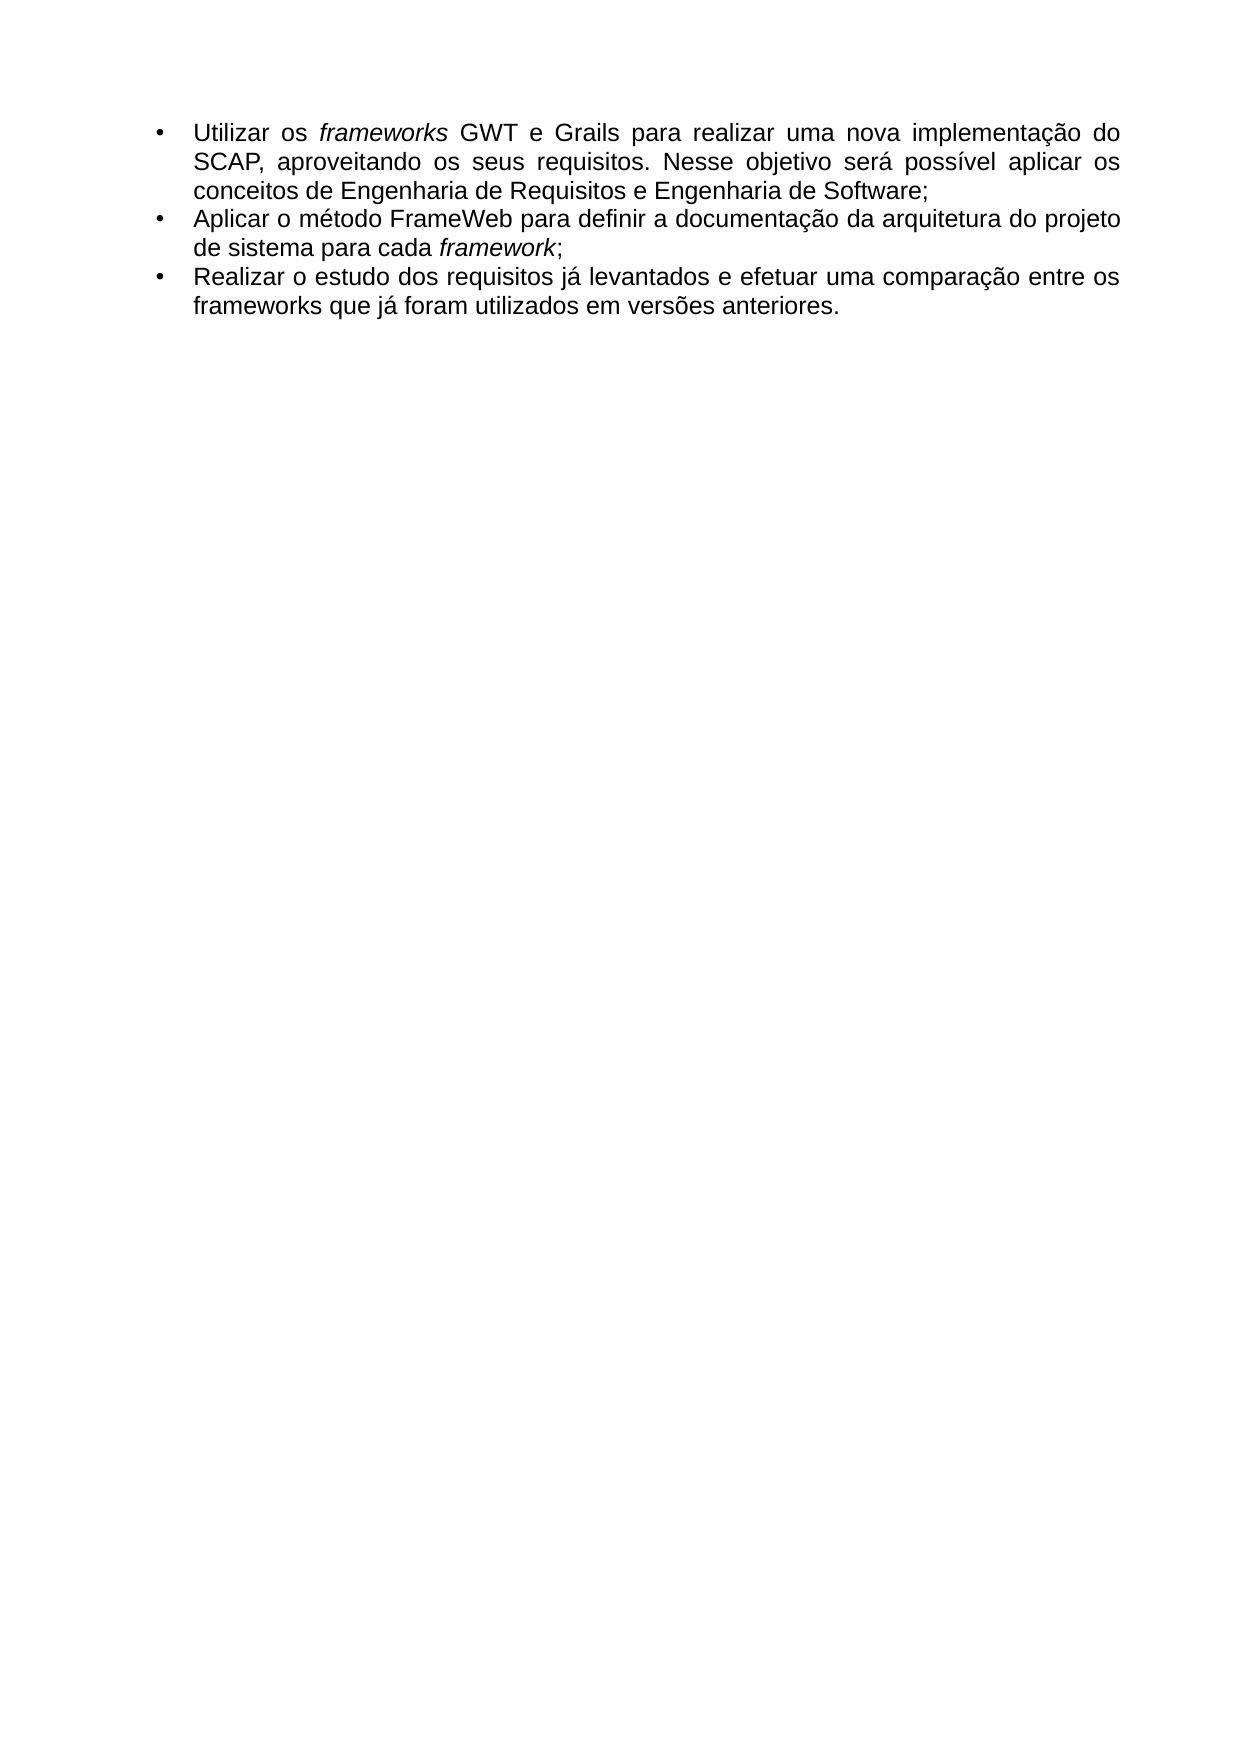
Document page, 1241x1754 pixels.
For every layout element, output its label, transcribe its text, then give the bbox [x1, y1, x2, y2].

list Realizar o estudo dos requisitos já levantados e efetuar uma comparação entre os frameworks que já foram utilizados em versões anteriores. [156, 262, 1122, 320]
list Utilizar os frameworks GWT e Grails para realizar uma nova implementação do SCAP, aproveitando os seus requisitos. Nesse objetivo será possível aplicar os conceitos de Engenharia de Requisitos e Engenharia de Software; [156, 118, 1122, 204]
list Aplicar o método FrameWeb para definir a documentação da arquitetura do projeto de sistema para cada framework; [156, 204, 1122, 262]
